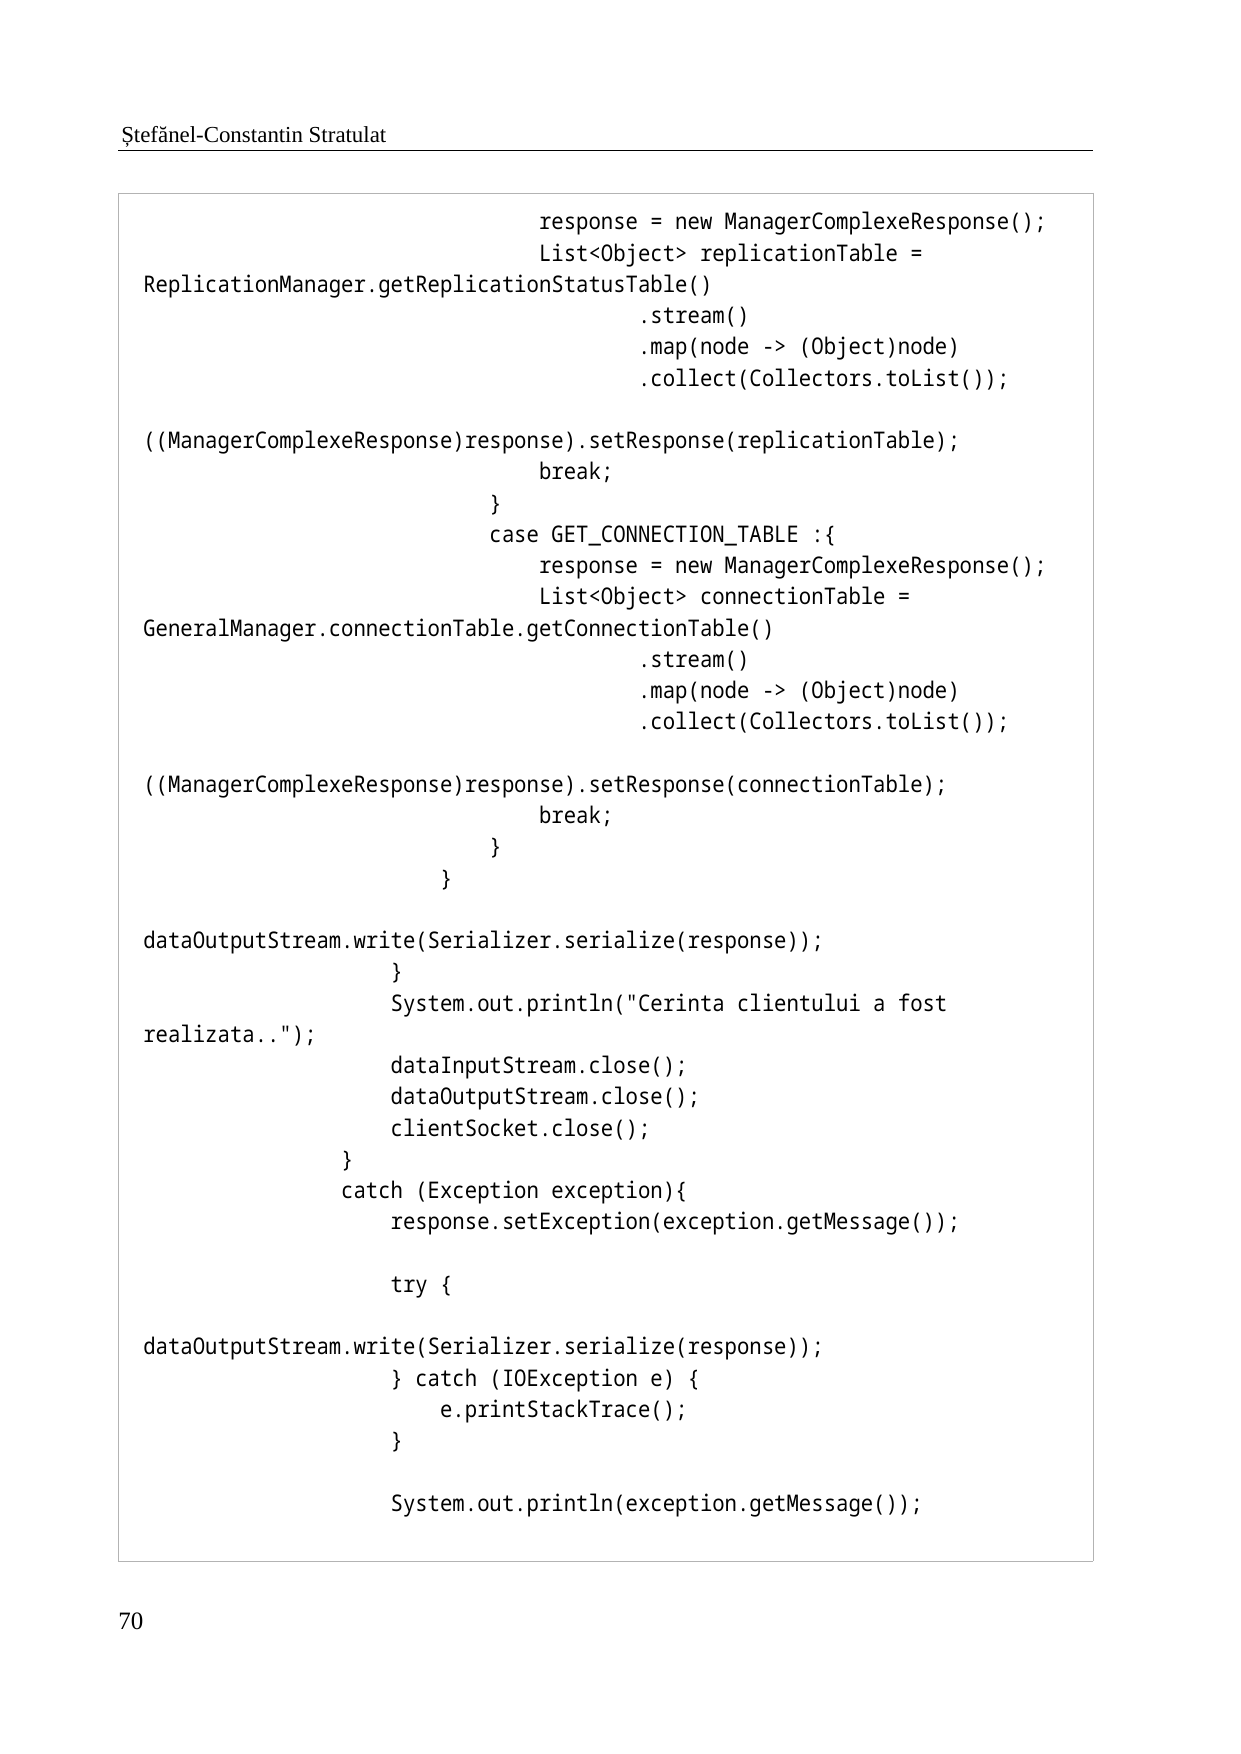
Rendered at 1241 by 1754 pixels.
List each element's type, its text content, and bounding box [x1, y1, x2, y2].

text case GET_CONNECTION_TABLE :{ [119, 505, 1093, 536]
text System.out.println(exception.getMessage()); [119, 1474, 1093, 1505]
text .map(node -> (Object)node) [119, 661, 1093, 693]
text dataOutputStream.write(Serializer.serialize(response)); [119, 1286, 1093, 1349]
text response = new ManagerComplexeResponse(); [119, 536, 1093, 568]
text List<Object> replicationTable = ReplicationManager.getReplicationStatusTable() [119, 224, 1093, 286]
text } [119, 818, 1093, 849]
text .stream() [119, 286, 1093, 318]
text .map(node -> (Object)node) [119, 318, 1093, 349]
text } catch (IOException e) { [119, 1349, 1093, 1380]
text .collect(Collectors.toList()); [119, 349, 1093, 380]
text } [119, 474, 1093, 505]
text break; [119, 786, 1093, 818]
text } [119, 1411, 1093, 1455]
text .stream() [119, 630, 1093, 661]
text response.setException(exception.getMessage()); [119, 1193, 1093, 1236]
text List<Object> connectionTable = GeneralManager.connectionTable.getConnectionTable() [119, 568, 1093, 630]
text } [119, 943, 1093, 974]
text [119, 1505, 1093, 1561]
text dataInputStream.close(); [119, 1036, 1093, 1068]
text ((ManagerComplexeResponse)response).setResponse(replicationTable); [119, 380, 1093, 443]
text .collect(Collectors.toList()); [119, 693, 1093, 724]
text clientSocket.close(); [119, 1099, 1093, 1130]
text dataOutputStream.write(Serializer.serialize(response)); [119, 880, 1093, 943]
text catch (Exception exception){ [119, 1161, 1093, 1193]
text ((ManagerComplexeResponse)response).setResponse(connectionTable); [119, 724, 1093, 786]
text System.out.println("Cerinta clientului a fost realizata.."); [119, 974, 1093, 1036]
text response = new ManagerComplexeResponse(); [119, 194, 1093, 224]
text } [119, 1130, 1093, 1161]
text dataOutputStream.close(); [119, 1068, 1093, 1099]
text } [119, 849, 1093, 880]
text try { [119, 1255, 1093, 1286]
text e.printStackTrace(); [119, 1380, 1093, 1411]
text break; [119, 443, 1093, 474]
